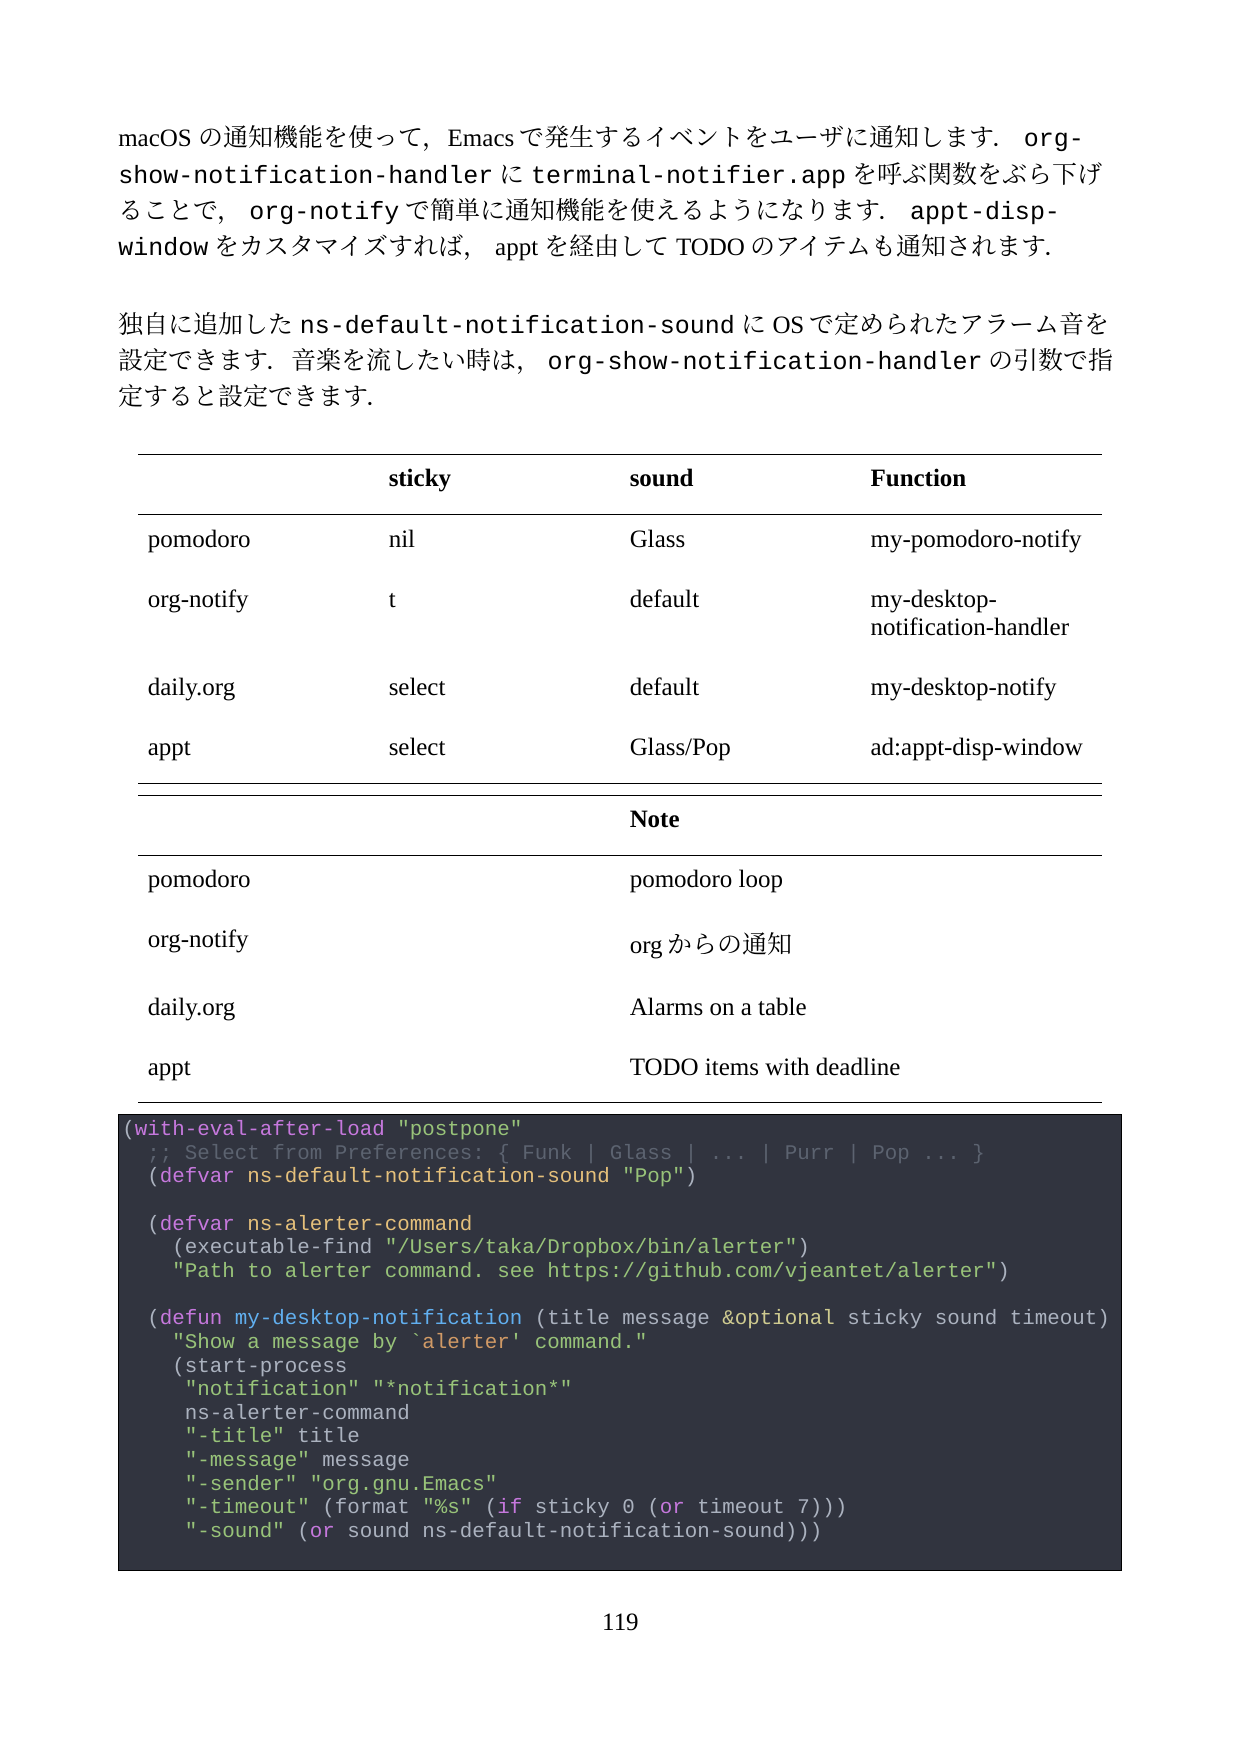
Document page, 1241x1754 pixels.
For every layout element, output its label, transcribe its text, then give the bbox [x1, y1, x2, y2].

text "-title" title [119, 1422, 1121, 1445]
table_cell default [620, 574, 861, 663]
table_cell Alarms on a table [620, 982, 1102, 1042]
table_cell daily.org [138, 663, 379, 723]
text (defvar ns-default-notification-sound "Pop") [119, 1161, 1121, 1185]
table_header Function [861, 455, 1102, 514]
text "Show a message by `alerter' command." [119, 1327, 1121, 1351]
table_cell select [379, 723, 620, 783]
table_cell TODO items with deadline [620, 1042, 1102, 1102]
text "-sound" (or sound ns-default-notification-sound))) [119, 1516, 1121, 1540]
table_cell org-notify [138, 574, 379, 663]
table_header [138, 455, 379, 514]
text (start-process [119, 1351, 1121, 1374]
table_cell orgからの通知 [620, 915, 1102, 982]
table_cell ad:appt-disp-window [861, 723, 1102, 783]
table_cell default [620, 663, 861, 723]
text ;; Select from Preferences: { Funk | Glass | ... | Purr | Pop ... } [119, 1138, 1121, 1161]
text (defvar ns-alerter-command [119, 1209, 1121, 1232]
table_header Note [620, 796, 1102, 855]
table_cell nil [379, 515, 620, 574]
table_header sound [620, 455, 861, 514]
table_cell my-desktop-notify [861, 663, 1102, 723]
text "notification" "*notification*" [119, 1374, 1121, 1398]
text "Path to alerter command. see https://github.com/vjeantet/alerter") [119, 1256, 1121, 1280]
text ns-alerter-command [119, 1398, 1121, 1422]
text (executable-find "/Users/taka/Dropbox/bin/alerter") [119, 1232, 1121, 1256]
text (defun my-desktop-notification (title message &optional sticky sound timeout) [119, 1303, 1121, 1327]
table_cell Glass/Pop [620, 723, 861, 783]
table_cell Glass [620, 515, 861, 574]
table_cell daily.org [138, 982, 620, 1042]
table_cell org-notify [138, 915, 620, 982]
text 独自に追加した ns-default-notification-sound に OSで定められたアラーム音を設定できます．音楽を流したい時は， org-show-notification-handler の引数で指定すると設定できます． [118, 304, 1122, 442]
table_cell select [379, 663, 620, 723]
table_cell pomodoro [138, 515, 379, 574]
table_cell pomodoro loop [620, 856, 1102, 915]
table_cell t [379, 574, 620, 663]
table_cell pomodoro [138, 856, 620, 915]
text "-sender" "org.gnu.Emacs" [119, 1469, 1121, 1492]
table_header [138, 796, 620, 855]
table_cell appt [138, 723, 379, 783]
table_cell my-desktop-notification-handler [861, 574, 1102, 663]
table_header sticky [379, 455, 620, 514]
text (with-eval-after-load "postpone" [119, 1115, 1121, 1138]
text "-message" message [119, 1445, 1121, 1469]
table_cell appt [138, 1042, 620, 1102]
table_cell my-pomodoro-notify [861, 515, 1102, 574]
text macOS の通知機能を使って，Emacsで発生するイベントをユーザに通知します． org-show-notification-handler に terminal-notifier.app を呼ぶ関数をぶら下げることで， org-notify で簡単に通知機能を使えるようになります． appt-disp-window をカスタマイズすれば， appt を経由して TODOのアイテムも通知されます． [118, 118, 1122, 292]
text "-timeout" (format "%s" (if sticky 0 (or timeout 7))) [119, 1492, 1121, 1516]
